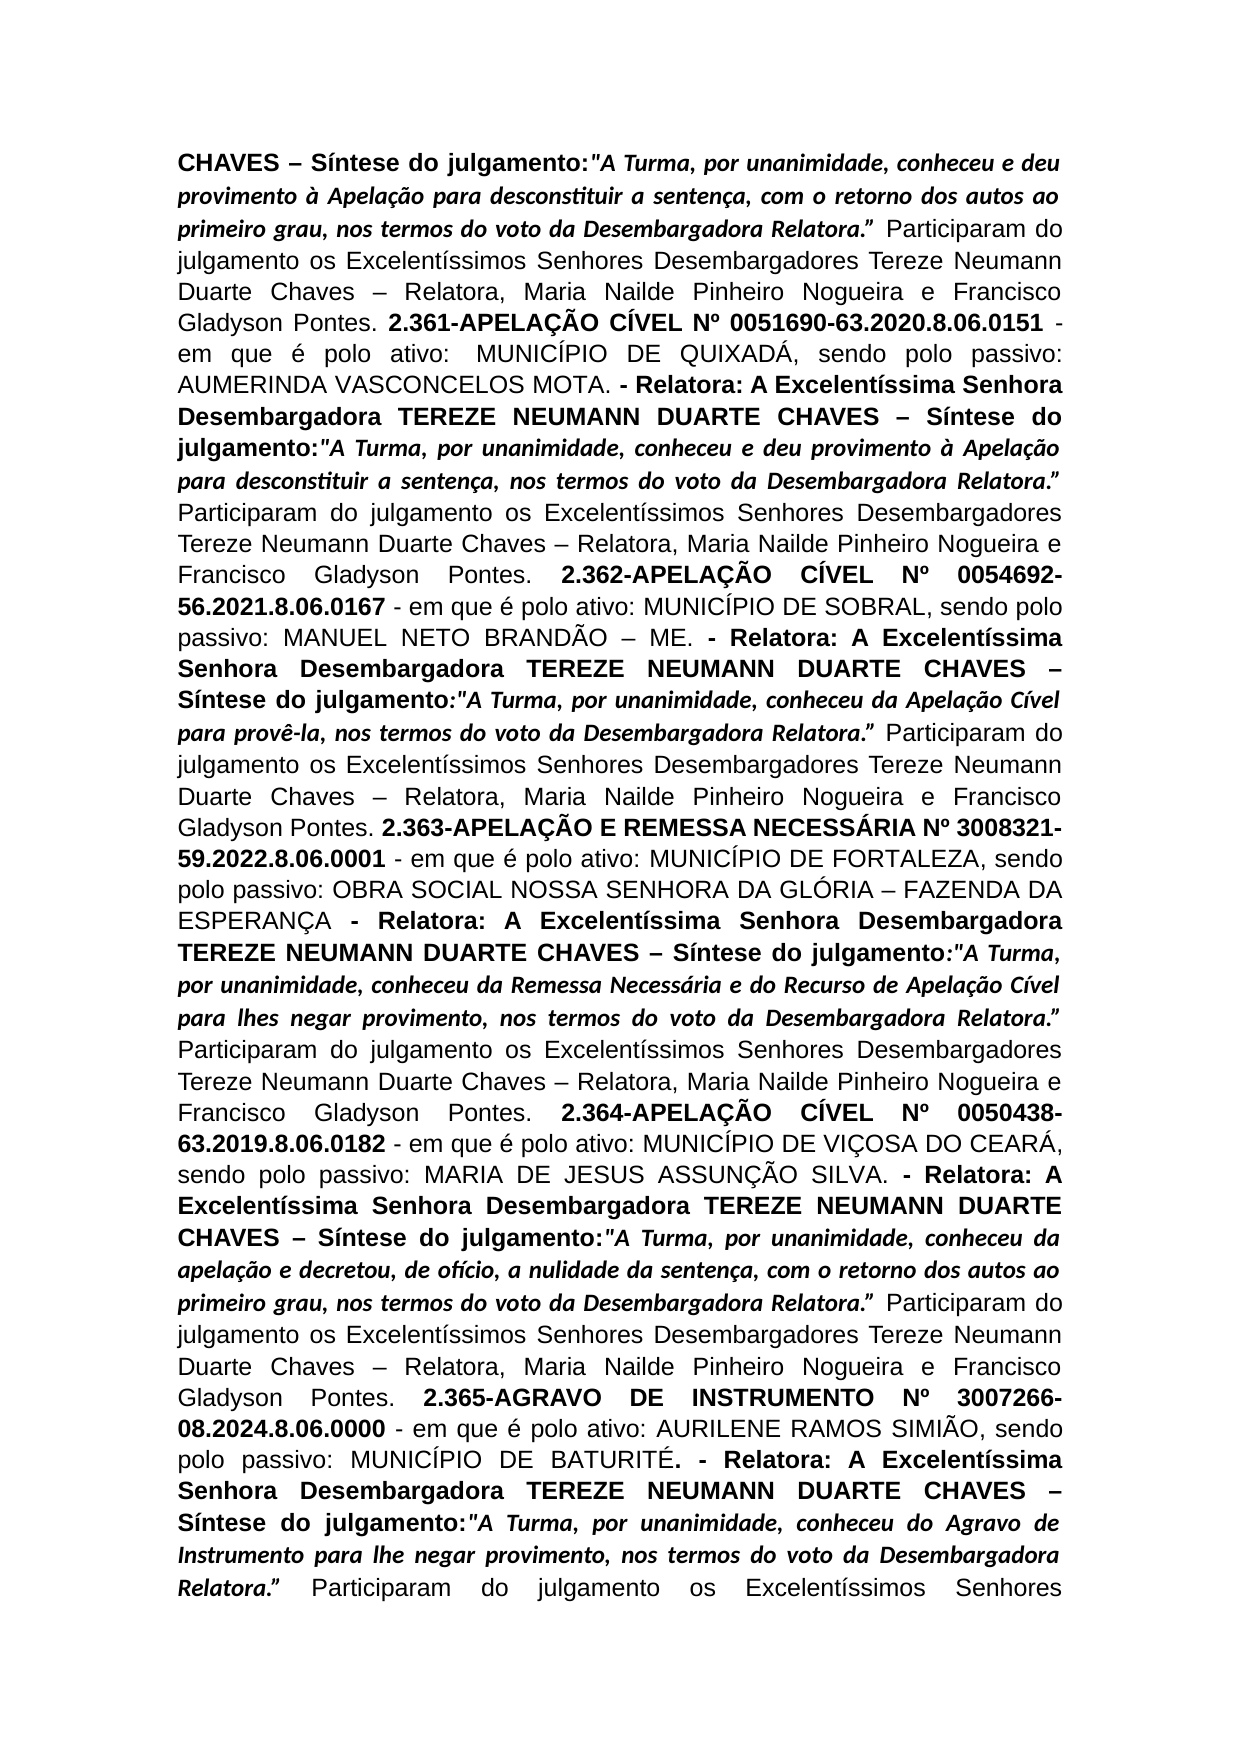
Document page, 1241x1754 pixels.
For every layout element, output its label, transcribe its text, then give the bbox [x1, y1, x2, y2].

text CHAVES – Síntese do julgamento:"A Turma, por unanimidade, conheceu e deu provimento à Apelação para desconstituir a sentença, com o retorno dos autos ao primeiro grau, nos termos do voto da Desembargadora Relatora.” Participaram do julgamento os Excelentíssimos Senhores Desembargadores Tereze Neumann Duarte Chaves – Relatora, Maria Nailde Pinheiro Nogueira e Francisco Gladyson Pontes. 2.361-APELAÇÃO CÍVEL Nº 0051690-63.2020.8.06.0151 - em que é polo ativo: MUNICÍPIO DE QUIXADÁ, sendo polo passivo: AUMERINDA VASCONCELOS MOTA. - Relatora: A Excelentíssima Senhora Desembargadora TEREZE NEUMANN DUARTE CHAVES – Síntese do julgamento:"A Turma, por unanimidade, conheceu e deu provimento à Apelação para desconstituir a sentença, nos termos do voto da Desembargadora Relatora.” Participaram do julgamento os Excelentíssimos Senhores Desembargadores Tereze Neumann Duarte Chaves – Relatora, Maria Nailde Pinheiro Nogueira e Francisco Gladyson Pontes. 2.362-APELAÇÃO CÍVEL Nº 0054692-56.2021.8.06.0167 - em que é polo ativo: MUNICÍPIO DE SOBRAL, sendo polo passivo: MANUEL NETO BRANDÃO – ME. - Relatora: A Excelentíssima Senhora Desembargadora TEREZE NEUMANN DUARTE CHAVES – Síntese do julgamento:"A Turma, por unanimidade, conheceu da Apelação Cível para provê-la, nos termos do voto da Desembargadora Relatora.” Participaram do julgamento os Excelentíssimos Senhores Desembargadores Tereze Neumann Duarte Chaves – Relatora, Maria Nailde Pinheiro Nogueira e Francisco Gladyson Pontes. 2.363-APELAÇÃO E REMESSA NECESSÁRIA Nº 3008321-59.2022.8.06.0001 - em que é polo ativo: MUNICÍPIO DE FORTALEZA, sendo polo passivo: OBRA SOCIAL NOSSA SENHORA DA GLÓRIA – FAZENDA DA ESPERANÇA - Relatora: A Excelentíssima Senhora Desembargadora TEREZE NEUMANN DUARTE CHAVES – Síntese do julgamento:"A Turma, por unanimidade, conheceu da Remessa Necessária e do Recurso de Apelação Cível para lhes negar provimento, nos termos do voto da Desembargadora Relatora.” Participaram do julgamento os Excelentíssimos Senhores Desembargadores Tereze Neumann Duarte Chaves – Relatora, Maria Nailde Pinheiro Nogueira e Francisco Gladyson Pontes. 2.364-APELAÇÃO CÍVEL Nº 0050438-63.2019.8.06.0182 - em que é polo ativo: MUNICÍPIO DE VIÇOSA DO CEARÁ, sendo polo passivo: MARIA DE JESUS ASSUNÇÃO SILVA. - Relatora: A Excelentíssima Senhora Desembargadora TEREZE NEUMANN DUARTE CHAVES – Síntese do julgamento:"A Turma, por unanimidade, conheceu da apelação e decretou, de ofício, a nulidade da sentença, com o retorno dos autos ao primeiro grau, nos termos do voto da Desembargadora Relatora.” Participaram do julgamento os Excelentíssimos Senhores Desembargadores Tereze Neumann Duarte Chaves – Relatora, Maria Nailde Pinheiro Nogueira e Francisco Gladyson Pontes. 2.365-AGRAVO DE INSTRUMENTO Nº 3007266-08.2024.8.06.0000 - em que é polo ativo: AURILENE RAMOS SIMIÃO, sendo polo passivo: MUNICÍPIO DE BATURITÉ. - Relatora: A Excelentíssima Senhora Desembargadora TEREZE NEUMANN DUARTE CHAVES – Síntese do julgamento:"A Turma, por unanimidade, conheceu do Agravo de Instrumento para lhe negar provimento, nos termos do voto da Desembargadora Relatora.” Participaram do julgamento os Excelentíssimos Senhores [177, 148, 1063, 1603]
